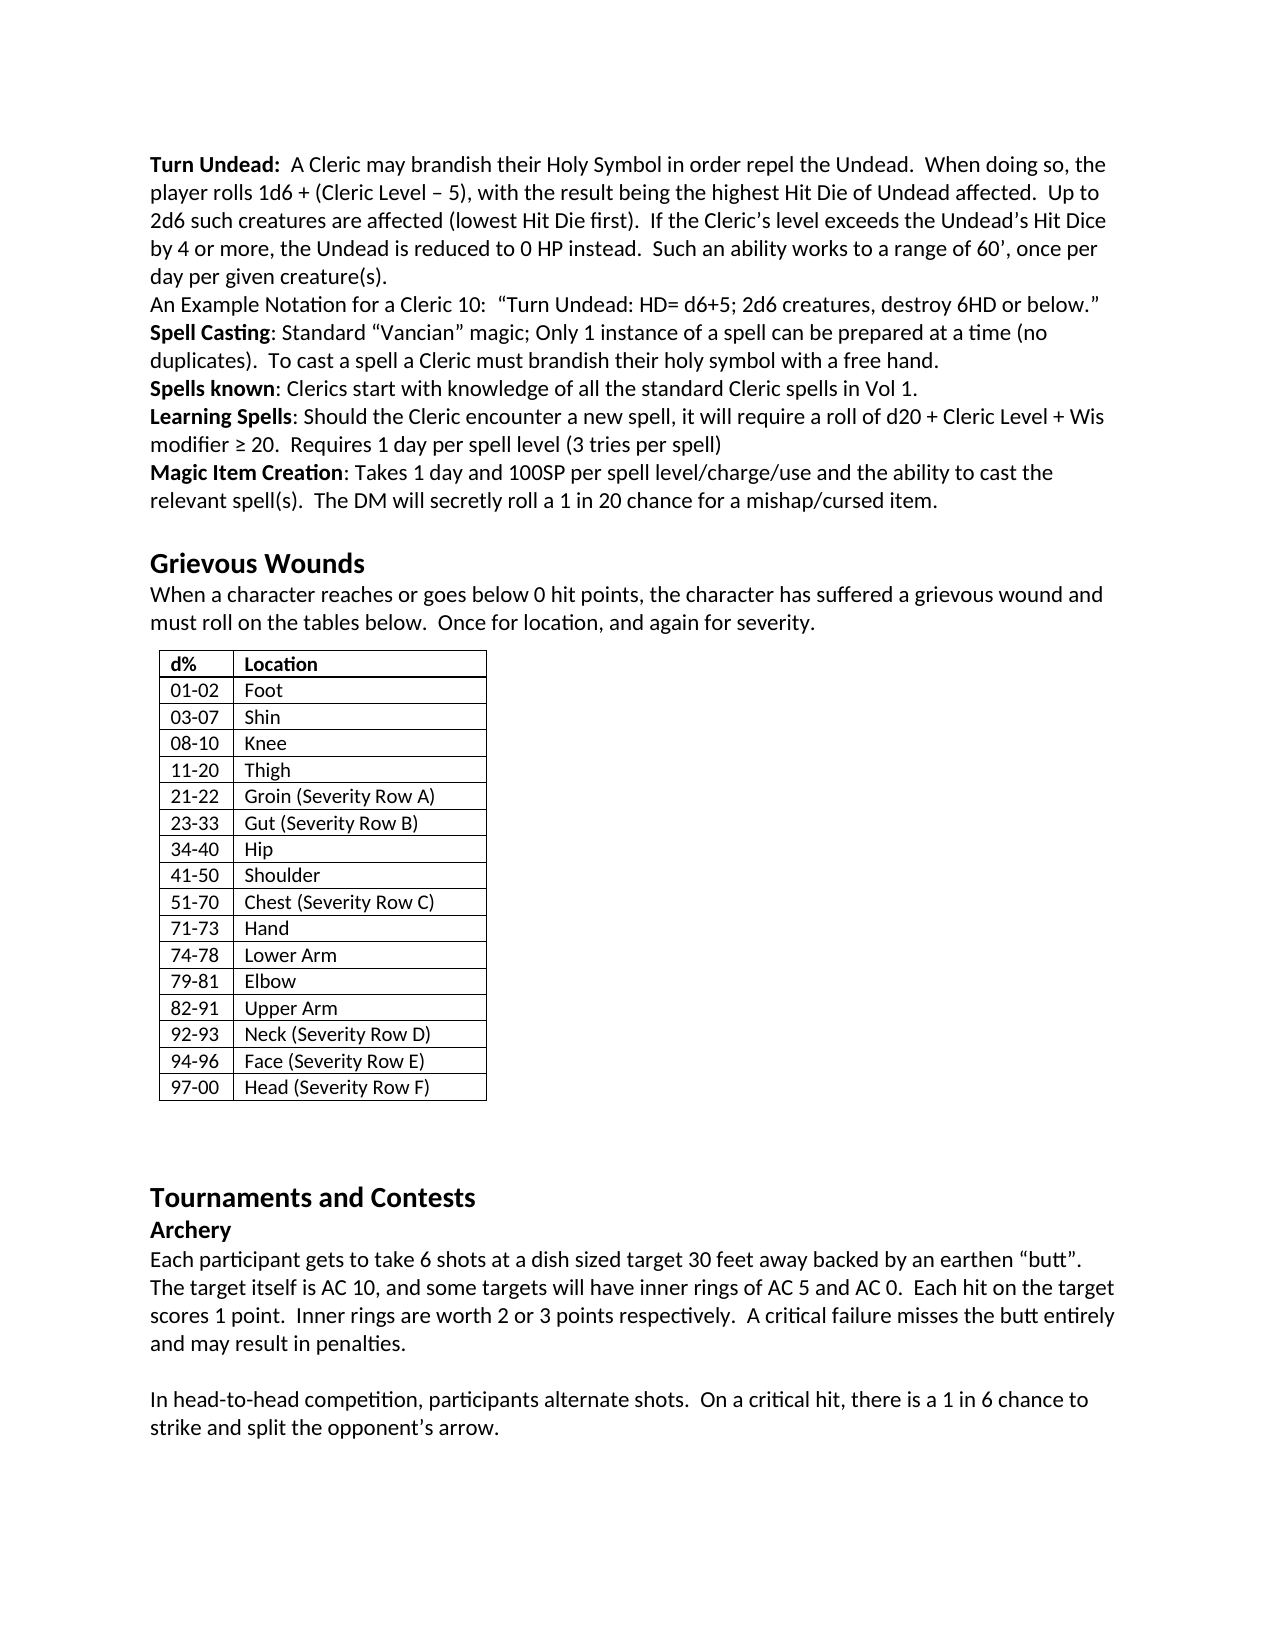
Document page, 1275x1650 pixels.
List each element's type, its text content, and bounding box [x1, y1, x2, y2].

text Magic Item Creation: Takes 1 day and 100SP per spell level/charge/use and the ability to cast the relevant spell(s). The DM will secretly roll a 1 in 20 chance for a mishap/cursed item. [150, 458, 1125, 514]
table_cell Head (Severity Row F) [234, 1074, 486, 1100]
table_cell Hip [234, 836, 486, 862]
table_cell 92-93 [160, 1021, 233, 1047]
table_cell 23-33 [160, 810, 233, 835]
table_cell Upper Arm [234, 995, 486, 1020]
text Each participant gets to take 6 shots at a dish sized target 30 feet away backed by an earthen “butt”. The target itself is AC 10, and some targets will have inner rings of AC 5 and AC 0. Each hit on the target scores 1 point. Inner rings are worth 2 or 3 points respectively. A critical failure misses the butt entirely and may result in penalties. [150, 1245, 1125, 1357]
table_cell Face (Severity Row E) [234, 1048, 486, 1073]
table_cell 01-02 [160, 678, 233, 703]
table_header d% [160, 651, 233, 676]
text An Example Notation for a Cleric 10: “Turn Undead: HD= d6+5; 2d6 creatures, destroy 6HD or below.” [150, 290, 1125, 318]
text Grievous Wounds [150, 545, 1125, 580]
table_cell 21-22 [160, 783, 233, 809]
table_cell Lower Arm [234, 942, 486, 967]
table_cell Chest (Severity Row C) [234, 889, 486, 914]
table_cell 41-50 [160, 863, 233, 888]
table_cell 51-70 [160, 889, 233, 914]
table_cell Knee [234, 730, 486, 756]
table_cell 79-81 [160, 969, 233, 994]
table_cell Gut (Severity Row B) [234, 810, 486, 835]
table_cell 03-07 [160, 704, 233, 729]
table_cell 97-00 [160, 1074, 233, 1100]
table_cell Neck (Severity Row D) [234, 1021, 486, 1047]
text When a character reaches or goes below 0 hit points, the character has suffered a grievous wound and must roll on the tables below. Once for location, and again for severity. [150, 580, 1125, 636]
text Learning Spells: Should the Cleric encounter a new spell, it will require a roll of d20 + Cleric Level + Wis modifier ≥ 20. Requires 1 day per spell level (3 tries per spell) [150, 402, 1125, 458]
table_cell 71-73 [160, 916, 233, 941]
text Tournaments and Contests [150, 1179, 1125, 1214]
table_cell 82-91 [160, 995, 233, 1020]
text Spells known: Clerics start with knowledge of all the standard Cleric spells in Vol 1. [150, 374, 1125, 402]
table_header Location [234, 651, 486, 676]
text Spell Casting: Standard “Vancian” magic; Only 1 instance of a spell can be prepared at a time (no duplicates). To cast a spell a Cleric must brandish their holy symbol with a free hand. [150, 318, 1125, 374]
table_cell Shoulder [234, 863, 486, 888]
table_cell Groin (Severity Row A) [234, 783, 486, 809]
table_cell 74-78 [160, 942, 233, 967]
table_cell Foot [234, 678, 486, 703]
text Archery [150, 1214, 1125, 1245]
table_cell Hand [234, 916, 486, 941]
table_cell Shin [234, 704, 486, 729]
table_cell 34-40 [160, 836, 233, 862]
table_cell Elbow [234, 969, 486, 994]
table_cell 11-20 [160, 757, 233, 782]
table_cell Thigh [234, 757, 486, 782]
table_cell 94-96 [160, 1048, 233, 1073]
text In head-to-head competition, participants alternate shots. On a critical hit, there is a 1 in 6 chance to strike and split the opponent’s arrow. [150, 1385, 1125, 1441]
text Turn Undead: A Cleric may brandish their Holy Symbol in order repel the Undead. When doing so, the player rolls 1d6 + (Cleric Level – 5), with the result being the highest Hit Die of Undead affected. Up to 2d6 such creatures are affected (lowest Hit Die first). If the Cleric’s level exceeds the Undead’s Hit Dice by 4 or more, the Undead is reduced to 0 HP instead. Such an ability works to a range of 60’, once per day per given creature(s). [150, 150, 1125, 290]
table_cell 08-10 [160, 730, 233, 756]
